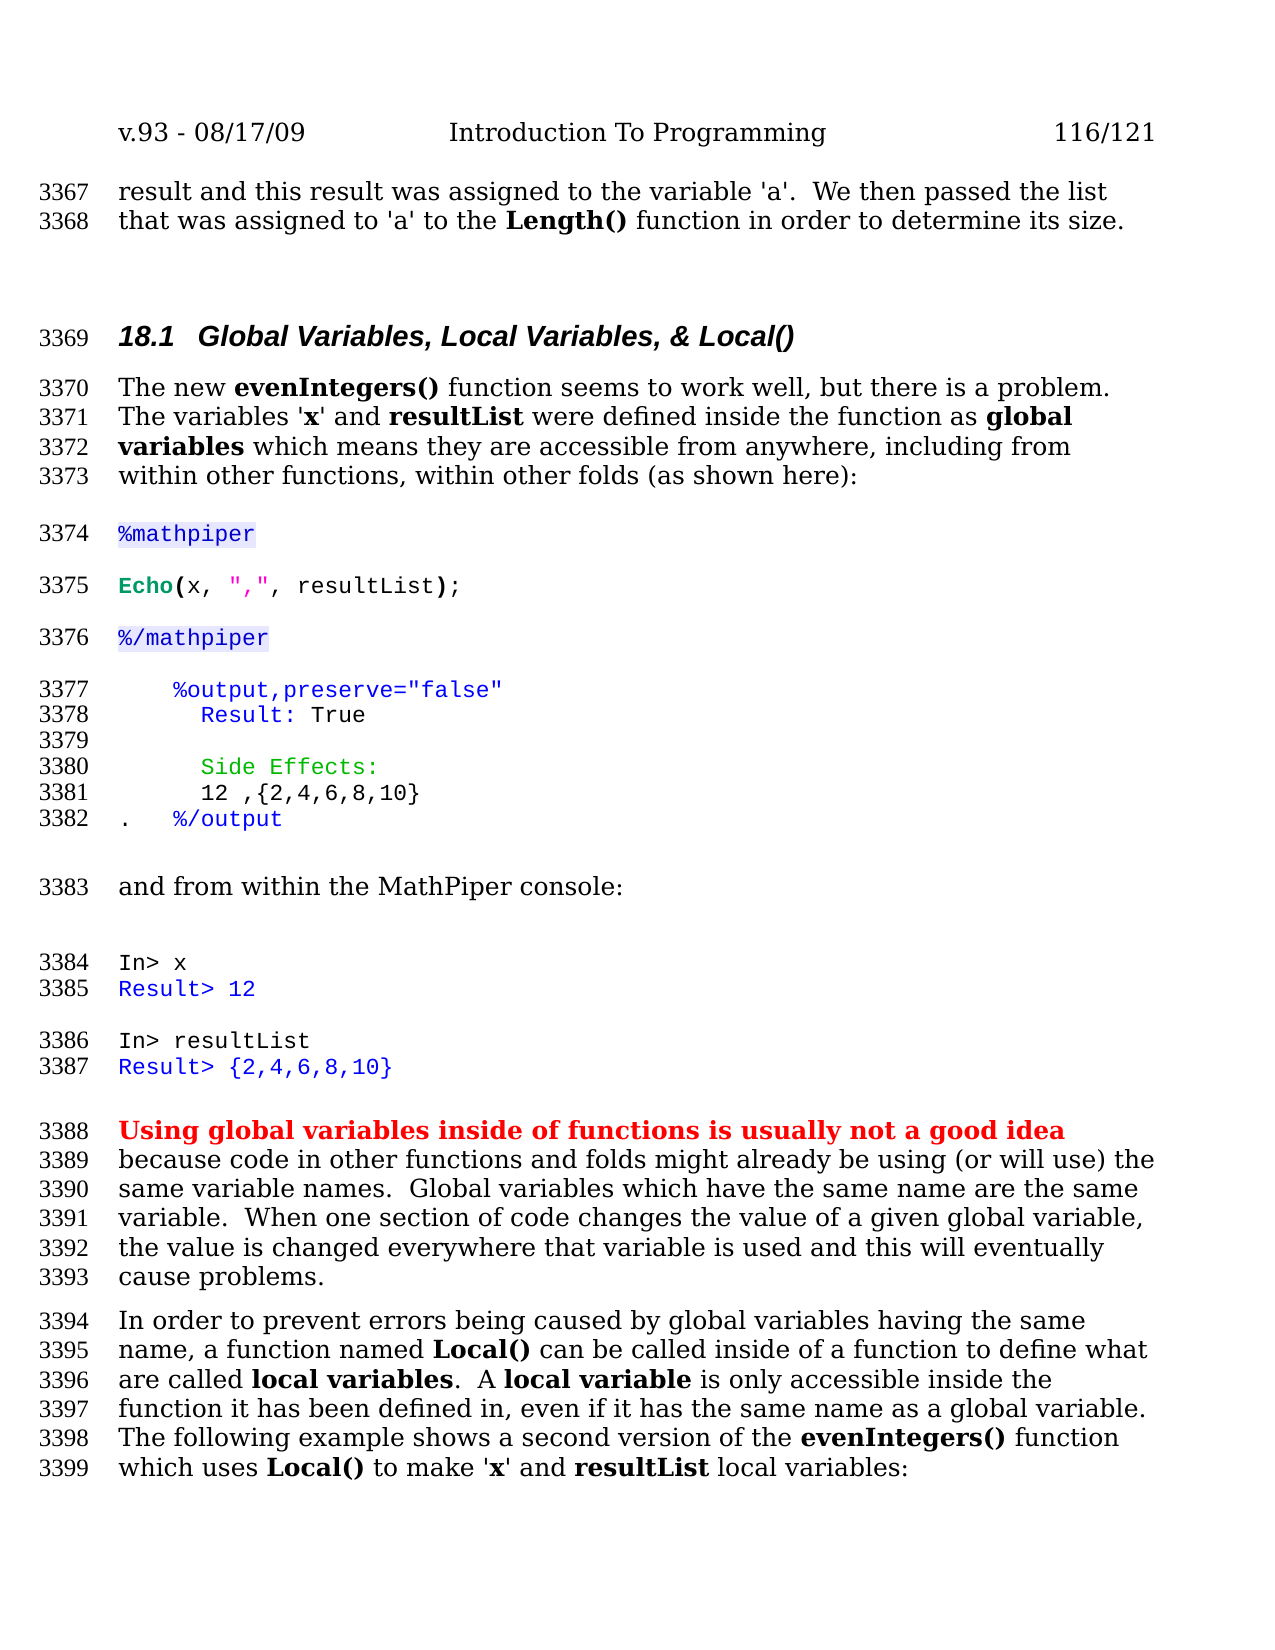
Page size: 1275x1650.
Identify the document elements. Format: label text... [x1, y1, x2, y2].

text In order to prevent errors being caused by global variables having the same name, a function named Local() can be called inside of a function to define what are called local variables. A local variable is only accessible inside the function it has been defined in, even if it has the same name as a global variable. The following example shows a second version of the evenIntegers() function which uses Local() to make 'x' and resultList local variables: [118, 1306, 1157, 1482]
text Result> {2,4,6,8,10} [118, 1055, 1157, 1081]
text . %/output [118, 808, 1157, 833]
text Echo(x, ",", resultList); [118, 574, 1157, 600]
text Side Effects: [118, 756, 1157, 782]
text In> x [118, 951, 1157, 977]
text In> resultList [118, 1029, 1157, 1055]
text %mathpiper [118, 522, 1157, 548]
text Using global variables inside of functions is usually not a good idea because code in other functions and folds might already be using (or will use) the same variable names. Global variables which have the same name are the same variable. When one section of code changes the value of a given global variable, the value is changed everywhere that variable is used and this will eventually cause problems. [118, 1116, 1157, 1291]
text result and this result was assigned to the variable 'a'. We then passed the list that was assigned to 'a' to the Length() function in order to determine its size. [118, 177, 1157, 235]
text %/mathpiper [118, 626, 1157, 652]
text and from within the MathPiper console: [118, 872, 1157, 901]
text Result: True [118, 704, 1157, 730]
text Result> 12 [118, 977, 1157, 1003]
text The new evenIntegers() function seems to work well, but there is a problem. The variables 'x' and resultList were defined inside the function as global variables which means they are accessible from anywhere, including from within other functions, within other folds (as shown here): [118, 373, 1157, 490]
text %output,preserve="false" [118, 678, 1157, 704]
text 12 ,{2,4,6,8,10} [118, 782, 1157, 808]
subtitle Global Variables, Local Variables, & Local() [118, 318, 1157, 352]
